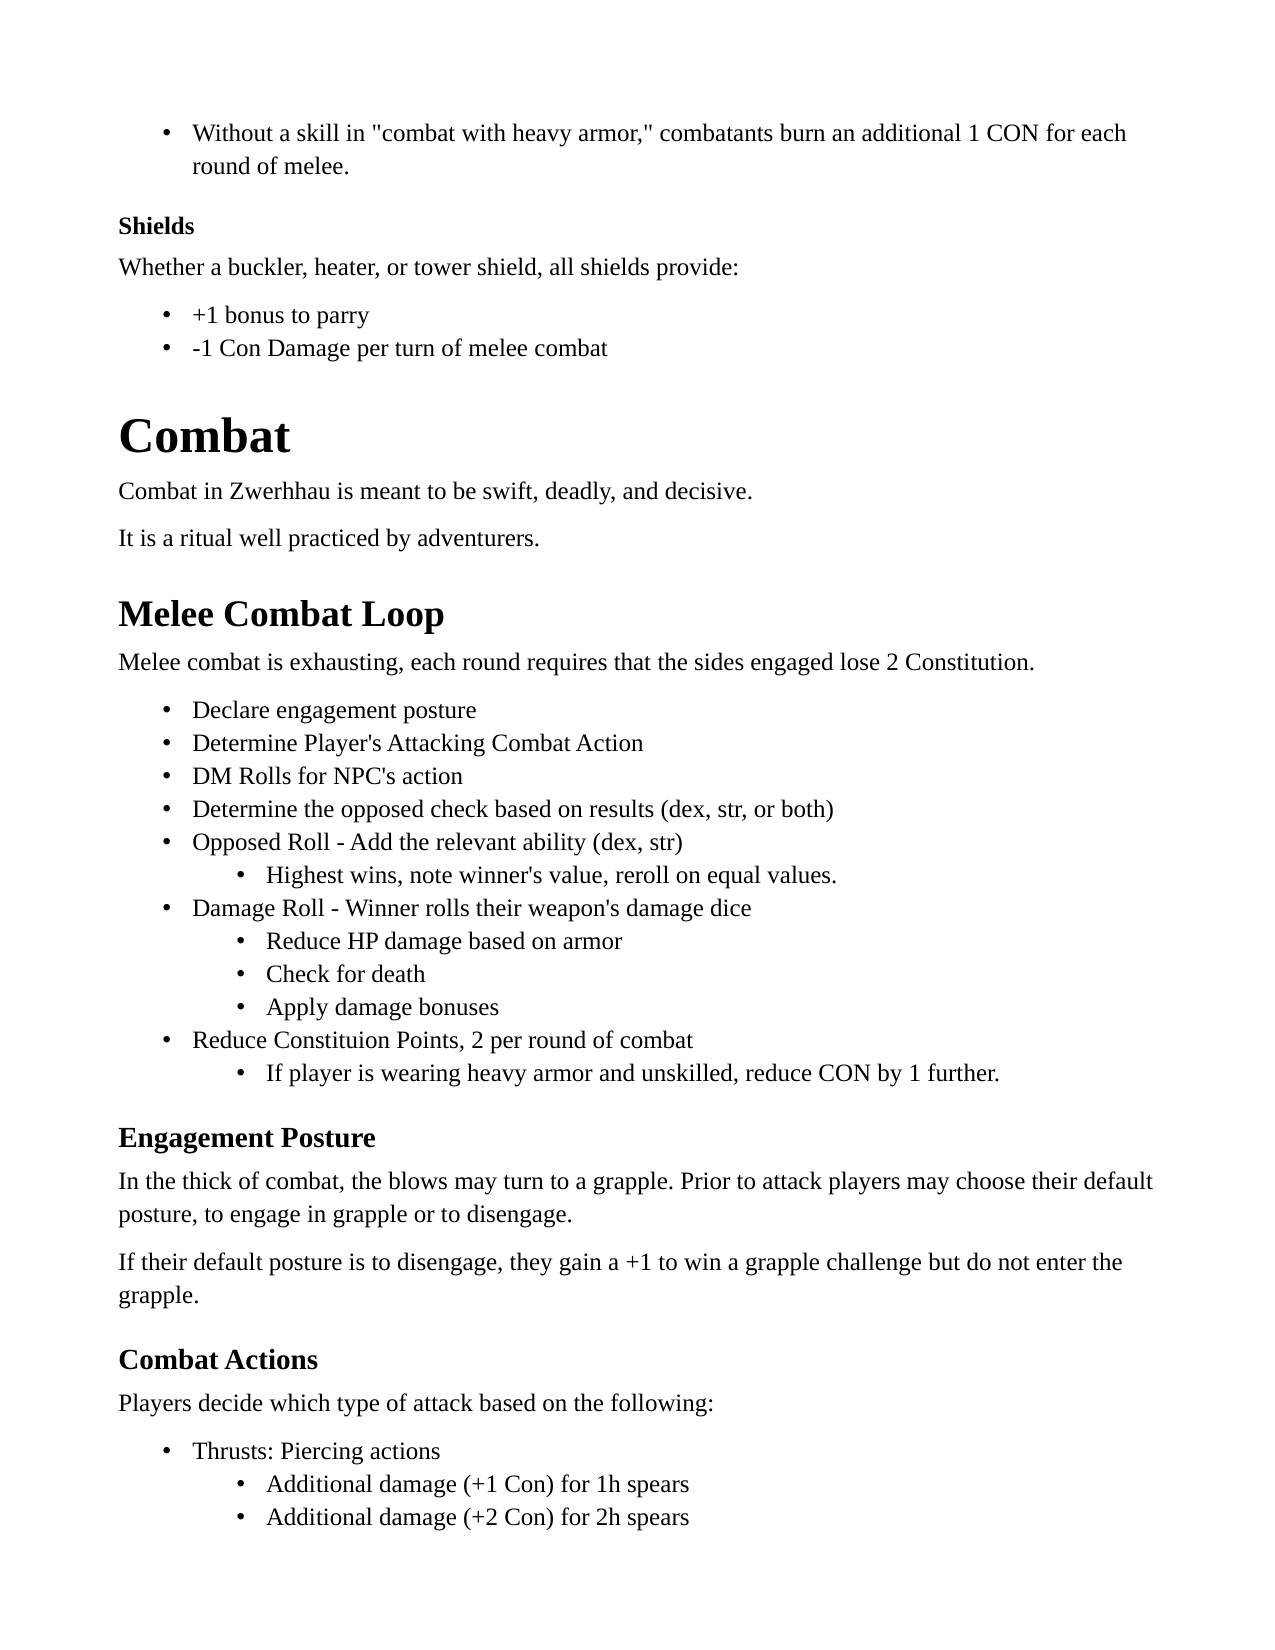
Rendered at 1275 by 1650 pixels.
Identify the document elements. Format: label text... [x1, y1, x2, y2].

list If player is wearing heavy armor and unskilled, reduce CON by 1 further. [236, 1058, 1157, 1087]
list +1 bonus to parry [162, 300, 1157, 329]
list Declare engagement posture [162, 695, 1157, 724]
text Melee combat is exhausting, each round requires that the sides engaged lose 2 Constitution. [118, 647, 1157, 676]
subtitle Combat [118, 406, 1157, 463]
list Additional damage (+1 Con) for 1h spears [236, 1469, 1157, 1498]
list DM Rolls for NPC's action [162, 761, 1157, 790]
subtitle Engagement Posture [118, 1120, 1157, 1154]
subtitle Melee Combat Loop [118, 592, 1157, 635]
list Reduce Constituion Points, 2 per round of combat [162, 1025, 1157, 1054]
list Reduce HP damage based on armor [236, 926, 1157, 955]
list Determine the opposed check based on results (dex, str, or both) [162, 794, 1157, 823]
list Check for death [236, 959, 1157, 988]
list Determine Player's Attacking Combat Action [162, 728, 1157, 757]
list Opposed Roll - Add the relevant ability (dex, str) [162, 827, 1157, 856]
text If their default posture is to disengage, they gain a +1 to win a grapple challenge but do not enter the grapple. [118, 1247, 1157, 1309]
list Damage Roll - Winner rolls their weapon's damage dice [162, 893, 1157, 922]
subtitle Shields [118, 211, 1157, 240]
list Thrusts: Piercing actions [162, 1436, 1157, 1465]
list Apply damage bonuses [236, 992, 1157, 1021]
text Combat in Zwerhhau is meant to be swift, deadly, and decisive. [118, 476, 1157, 504]
list Highest wins, note winner's value, reroll on equal values. [236, 860, 1157, 889]
text In the thick of combat, the blows may turn to a grapple. Prior to attack players may choose their default posture, to engage in grapple or to disengage. [118, 1166, 1157, 1228]
subtitle Combat Actions [118, 1342, 1157, 1376]
list -1 Con Damage per turn of melee combat [162, 333, 1157, 362]
text It is a ritual well practiced by adventurers. [118, 523, 1157, 552]
text Players decide which type of attack based on the following: [118, 1388, 1157, 1417]
text Whether a buckler, heater, or tower shield, all shields provide: [118, 252, 1157, 281]
list Without a skill in "combat with heavy armor," combatants burn an additional 1 CON for each round of melee. [162, 118, 1157, 180]
list Additional damage (+2 Con) for 2h spears [236, 1502, 1157, 1531]
